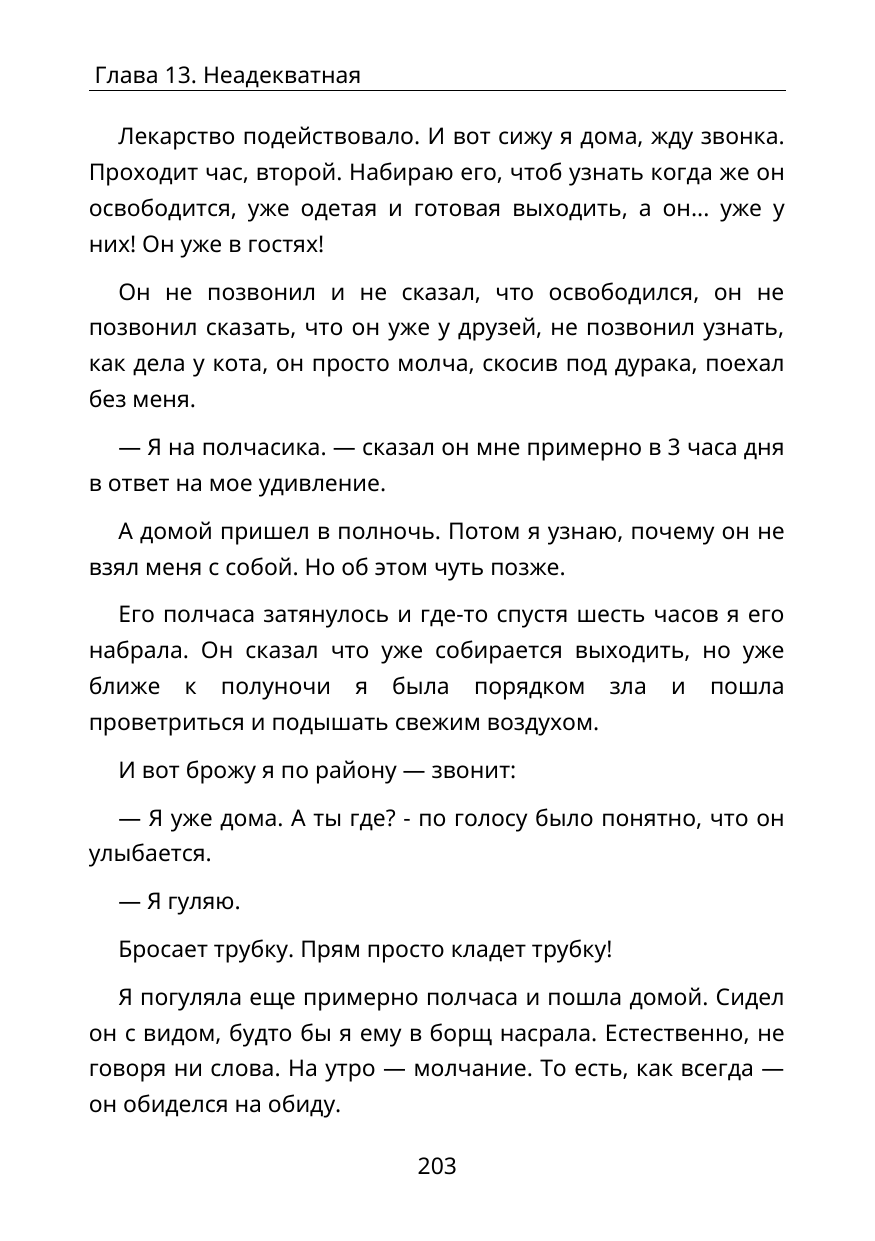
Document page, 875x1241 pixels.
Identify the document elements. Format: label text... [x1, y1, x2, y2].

text И вот брожу я по району — звонит: [88, 754, 786, 785]
text А домой пришел в полночь. Потом я узнаю, почему он не взял меня с собой. Но об этом чуть позже. [88, 514, 786, 582]
text Я погуляла еще примерно полчаса и пошла домой. Сидел он с видом, будто бы я ему в борщ насрала. Естественно, не говоря ни слова. На утро — молчание. То есть, как всегда — он обиделся на обиду. [88, 981, 786, 1119]
text Он не позвонил и не сказал, что освободился, он не позвонил сказать, что он уже у друзей, не позвонил узнать, как дела у кота, он просто молча, скосив под дурака, поехал без меня. [88, 275, 786, 414]
text — Я уже дома. А ты где? - по голосу было понятно, что он улыбается. [88, 801, 786, 869]
text — Я на полчасика. — сказал он мне примерно в 3 часа дня в ответ на мое удивление. [88, 431, 786, 498]
text Бросает трубку. Прям просто кладет трубку! [88, 933, 786, 964]
text — Я гуляю. [88, 885, 786, 916]
text Лекарство подействовало. И вот сижу я дома, жду звонка. Проходит час, второй. Набираю его, чтоб узнать когда же он освободится, уже одетая и готовая выходить, а он... уже у них! Он уже в гостях! [88, 120, 786, 259]
text Его полчаса затянулось и где-то спустя шесть часов я его набрала. Он сказал что уже собирается выходить, но уже ближе к полуночи я была порядком зла и пошла проветриться и подышать свежим воздухом. [88, 598, 786, 737]
